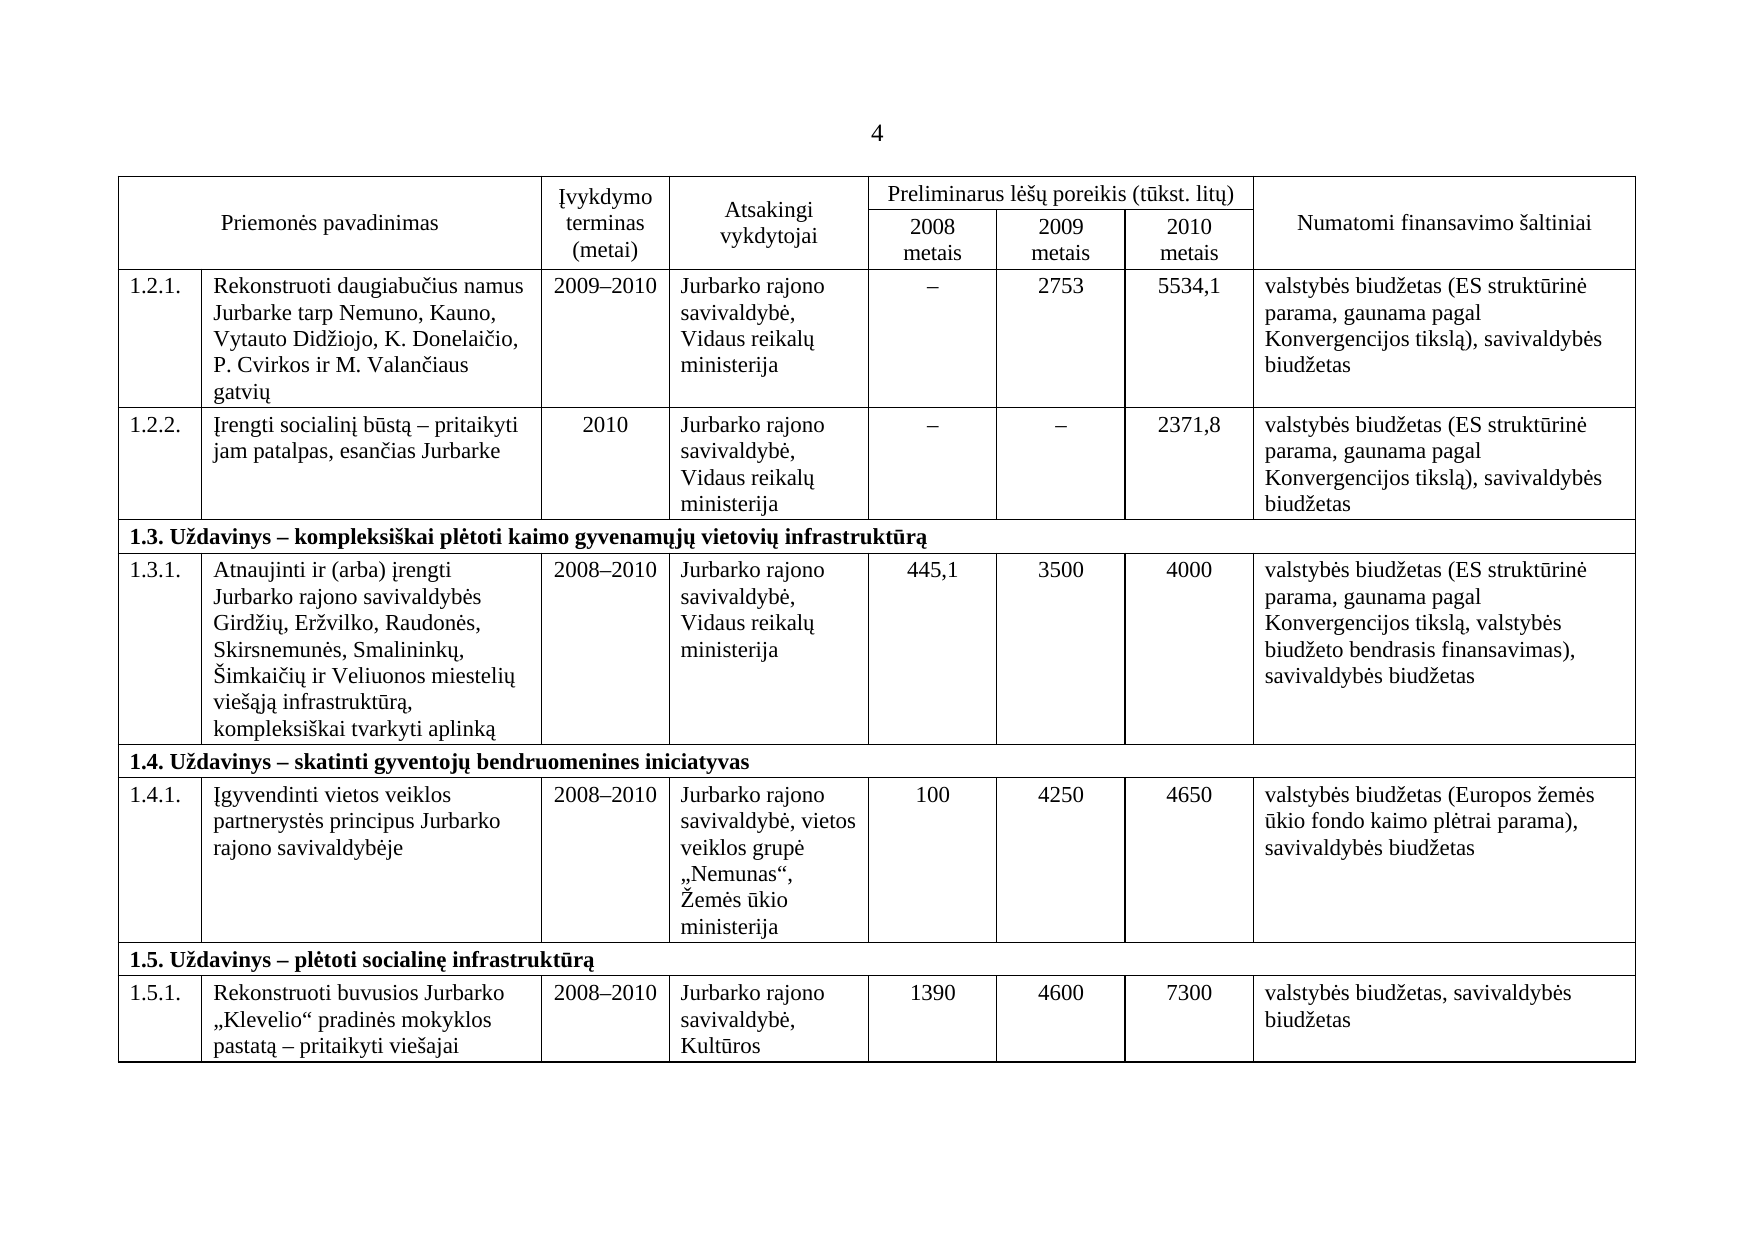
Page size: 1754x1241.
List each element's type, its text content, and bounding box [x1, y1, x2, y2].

table_cell Įgyvendinti vietos veiklos partnerystės principus Jurbarko rajono savivaldybėje [202, 778, 541, 942]
table_cell 4600 [997, 976, 1124, 1061]
table_cell Jurbarko rajono savivaldybė, Vidaus reikalų ministerija [670, 554, 868, 744]
table_header Priemonės pavadinimas [119, 177, 541, 268]
table_cell valstybės biudžetas (ES struktūrinė parama, gaunama pagal Konvergencijos tikslą), savivaldybės biudžetas [1254, 270, 1635, 407]
table_cell – [997, 408, 1124, 519]
table_cell 1.4. Uždavinys – skatinti gyventojų bendruomenines iniciatyvas [119, 745, 1635, 777]
table_cell 2009 metais [997, 210, 1124, 268]
table_cell 445,1 [869, 554, 996, 744]
table_cell 3500 [997, 554, 1124, 744]
table_cell Jurbarko rajono savivaldybė, Vidaus reikalų ministerija [670, 270, 868, 407]
table_cell – [869, 270, 996, 407]
table_cell 2008–2010 [542, 778, 669, 942]
table_cell 1.4.1. [119, 778, 201, 942]
table_cell – [869, 408, 996, 519]
table_cell 2371,8 [1126, 408, 1253, 519]
table_cell 2009–2010 [542, 270, 669, 407]
table_cell 4250 [997, 778, 1124, 942]
table_cell valstybės biudžetas (Europos žemės ūkio fondo kaimo plėtrai parama), savivaldybės biudžetas [1254, 778, 1635, 942]
table_header Preliminarus lėšų poreikis (tūkst. litų) [869, 177, 1253, 209]
table_cell 2008–2010 [542, 554, 669, 744]
table_cell 1.3. Uždavinys – kompleksiškai plėtoti kaimo gyvenamųjų vietovių infrastruktūrą [119, 520, 1635, 553]
table_cell 2008–2010 [542, 976, 669, 1061]
table_cell 4000 [1126, 554, 1253, 744]
table_cell Jurbarko rajono savivaldybė, Kultūros [670, 976, 868, 1061]
table_cell 1.3.1. [119, 554, 201, 744]
table_cell 100 [869, 778, 996, 942]
table_cell Įrengti socialinį būstą – pritaikyti jam patalpas, esančias Jurbarke [202, 408, 541, 519]
table_cell Jurbarko rajono savivaldybė, vietos veiklos grupė „Nemunas“, Žemės ūkio ministerija [670, 778, 868, 942]
table_cell 1.5.1. [119, 976, 201, 1061]
table_cell Atnaujinti ir (arba) įrengti Jurbarko rajono savivaldybės Girdžių, Eržvilko, Raudonės, Skirsnemunės, Smalininkų, Šimkaičių ir Veliuonos miestelių viešąją infrastruktūrą, kompleksiškai tvarkyti aplinką [202, 554, 541, 744]
table_cell valstybės biudžetas (ES struktūrinė parama, gaunama pagal Konvergencijos tikslą, valstybės biudžeto bendrasis finansavimas), savivaldybės biudžetas [1254, 554, 1635, 744]
table_cell Jurbarko rajono savivaldybė, Vidaus reikalų ministerija [670, 408, 868, 519]
table_cell Rekonstruoti buvusios Jurbarko „Klevelio“ pradinės mokyklos pastatą – pritaikyti viešajai [202, 976, 541, 1061]
table_cell 1.2.2. [119, 408, 201, 519]
table_cell 2010 metais [1126, 210, 1253, 268]
table_cell 7300 [1126, 976, 1253, 1061]
table_cell 1.2.1. [119, 270, 201, 407]
table_cell 1390 [869, 976, 996, 1061]
table_cell valstybės biudžetas (ES struktūrinė parama, gaunama pagal Konvergencijos tikslą), savivaldybės biudžetas [1254, 408, 1635, 519]
table_cell 1.5. Uždavinys – plėtoti socialinę infrastruktūrą [119, 943, 1635, 975]
table_cell Rekonstruoti daugiabučius namus Jurbarke tarp Nemuno, Kauno, Vytauto Didžiojo, K. Donelaičio, P. Cvirkos ir M. Valančiaus gatvių [202, 270, 541, 407]
table_header Numatomi finansavimo šaltiniai [1254, 177, 1635, 268]
table_cell 4650 [1126, 778, 1253, 942]
table_cell 2010 [542, 408, 669, 519]
table_cell 2008 metais [869, 210, 996, 268]
table_header Atsakingi vykdytojai [670, 177, 868, 268]
table_header Įvykdymo terminas (metai) [542, 177, 669, 268]
table_cell 5534,1 [1126, 270, 1253, 407]
table_cell valstybės biudžetas, savivaldybės biudžetas [1254, 976, 1635, 1061]
table_cell 2753 [997, 270, 1124, 407]
